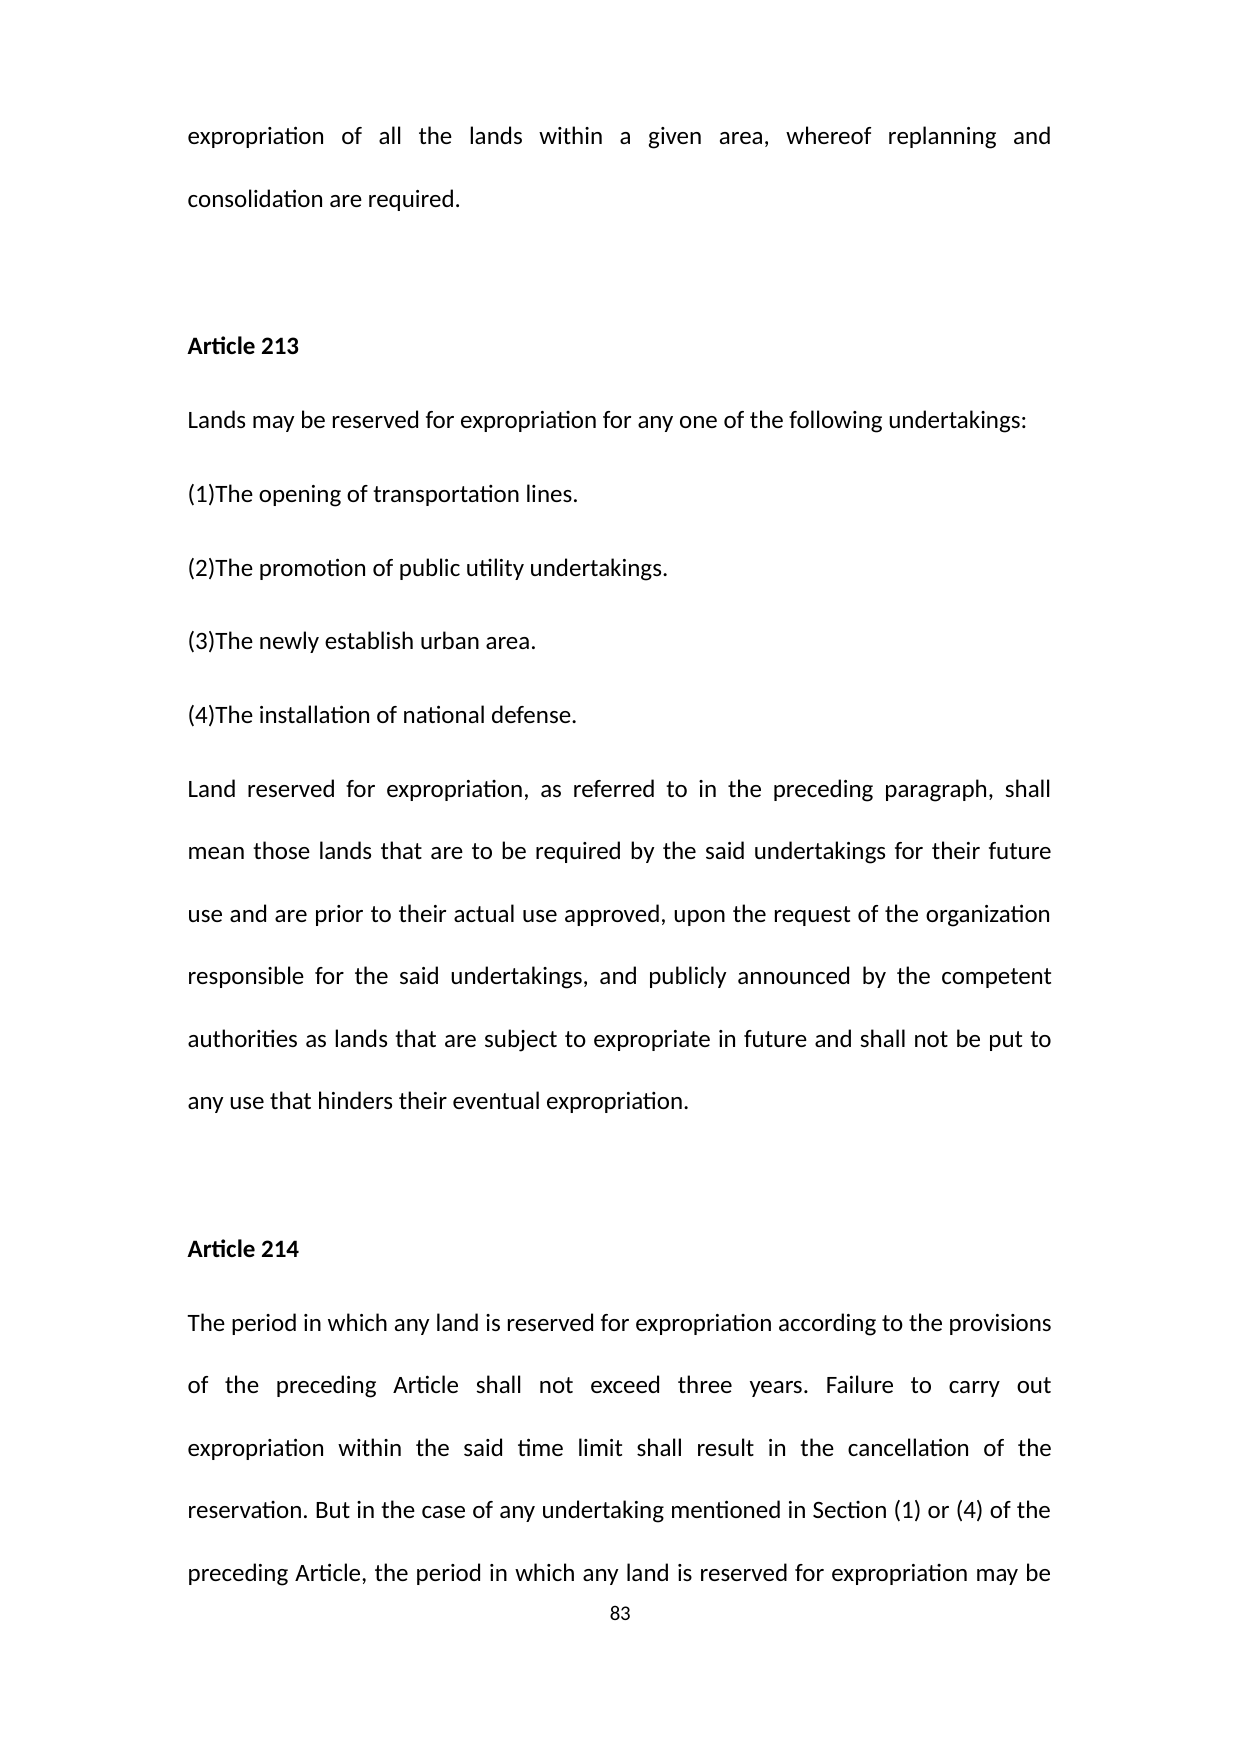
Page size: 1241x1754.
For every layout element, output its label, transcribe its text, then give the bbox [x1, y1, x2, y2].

text (4)The installation of national defense. [187, 673, 1053, 735]
text The period in which any land is reserved for expropriation according to the provisions of the preceding Article shall not exceed three years. Failure to carry out expropriation within the said time limit shall result in the cancellation of the reservation. But in the case of any undertaking mentioned in Section (1) or (4) of the preceding Article, the period in which any land is reserved for expropriation may be [187, 1280, 1053, 1593]
text expropriation of all the lands within a given area, whereof replanning and consolidation are required. [187, 94, 1053, 219]
text (1)The opening of transportation lines. [187, 452, 1053, 514]
text (3)The newly establish urban area. [187, 599, 1053, 662]
text (2)The promotion of public utility undertakings. [187, 525, 1053, 588]
text Article 213 [187, 304, 1053, 367]
text Land reserved for expropriation, as referred to in the preceding paragraph, shall mean those lands that are to be required by the said undertakings for their future use and are prior to their actual use approved, upon the request of the organization responsible for the said undertakings, and publicly announced by the competent authorities as lands that are subject to expropriate in future and shall not be put to any use that hinders their eventual expropriation. [187, 747, 1053, 1122]
text Lands may be reserved for expropriation for any one of the following undertakings: [187, 378, 1053, 440]
text Article 214 [187, 1207, 1053, 1269]
